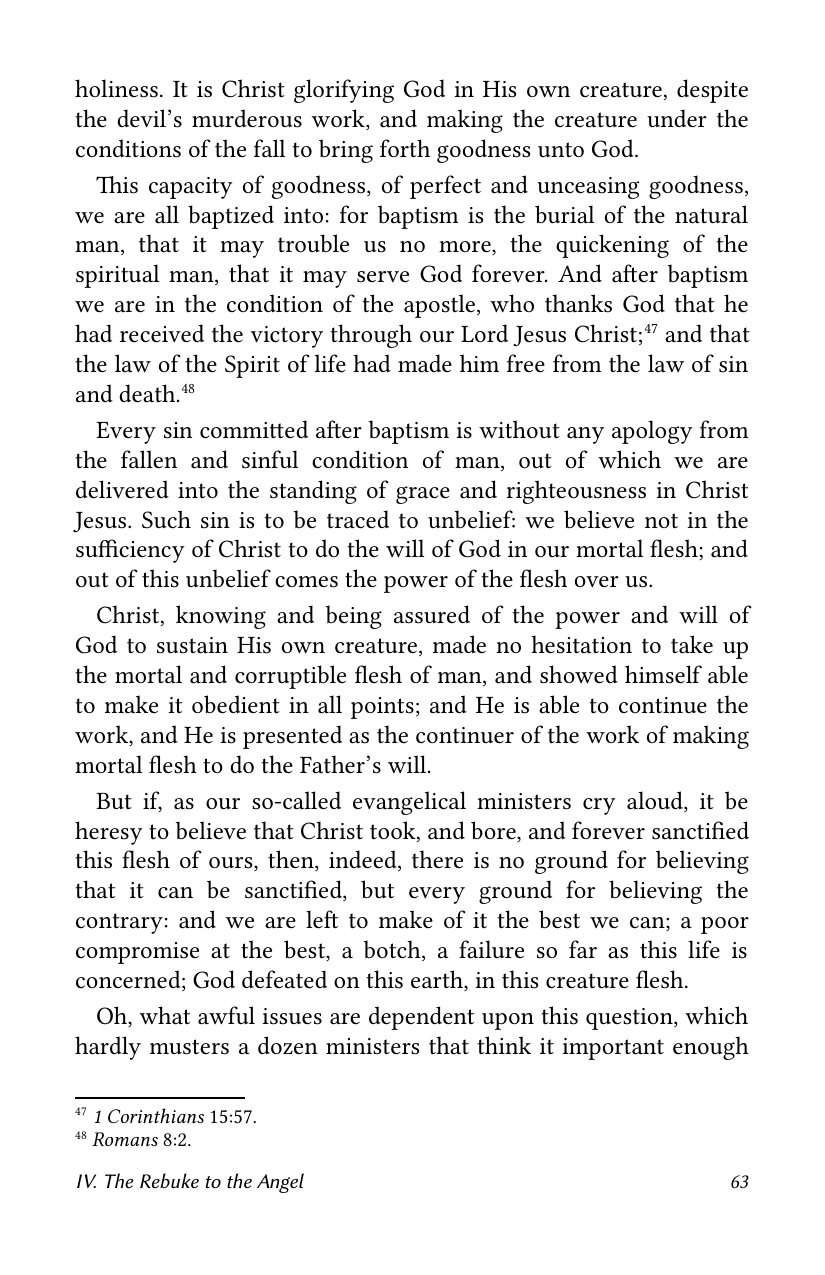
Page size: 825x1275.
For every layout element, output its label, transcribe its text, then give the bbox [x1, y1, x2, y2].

text This capacity of goodness, of perfect and unceasing goodness, we are all baptized into: for baptism is the burial of the natural man, that it may trouble us no more, the quickening of the spiritual man, that it may serve God forever. And after baptism we are in the condition of the apostle, who thanks God that he had received the victory through our Lord Jesus Christ; and that the law of the Spirit of life had made him free from the law of sin and death. [75, 171, 750, 408]
text 1 Corinthians 15:57. [75, 1104, 750, 1128]
text Oh, what awful issues are dependent upon this question, which hardly musters a dozen ministers that think it important enough [75, 1002, 750, 1061]
text Christ, knowing and being assured of the power and will of God to sustain His own creature, made no hesitation to take up the mortal and corruptible flesh of man, and showed himself able to make it obedient in all points; and He is able to continue the work, and He is presented as the continuer of the work of making mortal flesh to do the Father’s will. [75, 601, 750, 779]
text Every sin committed after baptism is without any apology from the fallen and sinful condition of man, out of which we are delivered into the standing of grace and righteousness in Christ Jesus. Such sin is to be traced to unbelief: we believe not in the sufficiency of Christ to do the will of God in our mortal flesh; and out of this unbelief comes the power of the flesh over us. [75, 416, 750, 594]
text holiness. It is Christ glorifying God in His own creature, despite the devil’s murderous work, and making the creature under the conditions of the fall to bring forth goodness unto God. [75, 75, 750, 163]
text Romans 8:2. [75, 1128, 750, 1152]
text But if, as our so-called evangelical ministers cry aloud, it be heresy to believe that Christ took, and bore, and forever sanctified this flesh of ours, then, indeed, there is no ground for believing that it can be sanctified, but every ground for believing the contrary: and we are left to make of it the best we can; a poor compromise at the best, a botch, a failure so far as this life is concerned; God defeated on this earth, in this creature flesh. [75, 787, 750, 995]
